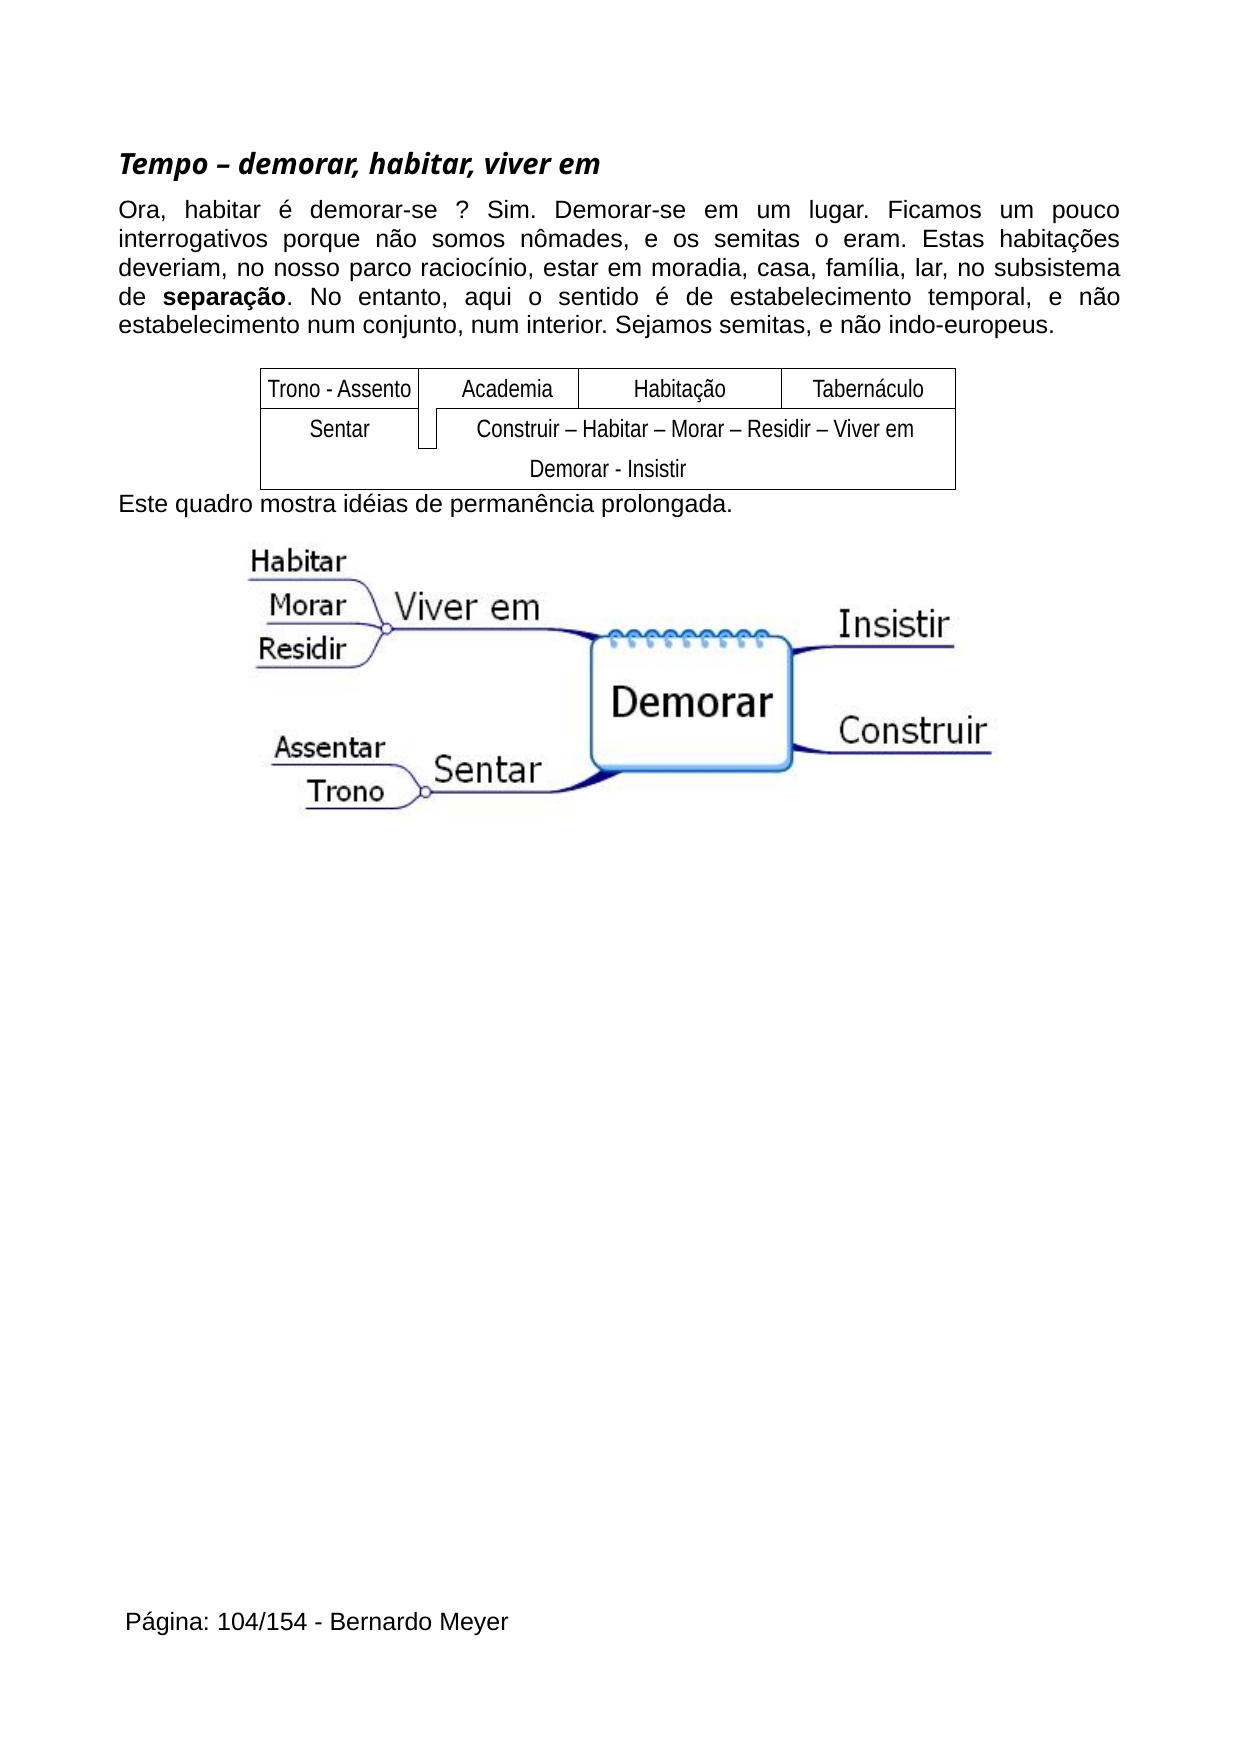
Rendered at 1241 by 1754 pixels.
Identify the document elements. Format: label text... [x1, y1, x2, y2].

table_header Habitação [579, 369, 781, 408]
table_header [419, 369, 436, 448]
table_header Tabernáculo [782, 369, 955, 408]
table_header Academia [436, 369, 578, 408]
picture [223, 517, 1017, 833]
table_cell Demorar - Insistir [261, 448, 955, 488]
table_cell Construir – Habitar – Morar – Residir – Viver em [437, 409, 955, 448]
table_cell Sentar [261, 409, 418, 448]
table_header Trono - Assento [261, 369, 418, 408]
subtitle Tempo – demorar, habitar, viver em [118, 143, 1122, 183]
text Ora, habitar é demorar-se ? Sim. Demorar-se em um lugar. Ficamos um pouco interrogativos porque não somos nômades, e os semitas o eram. Estas habitações deveriam, no nosso parco raciocínio, estar em moradia, casa, família, lar, no subsistema de separação. No entanto, aqui o sentido é de estabelecimento temporal, e não estabelecimento num conjunto, num interior. Sejamos semitas, e não indo-europeus. [118, 195, 1122, 339]
text Este quadro mostra idéias de permanência prolongada. [118, 488, 1122, 517]
